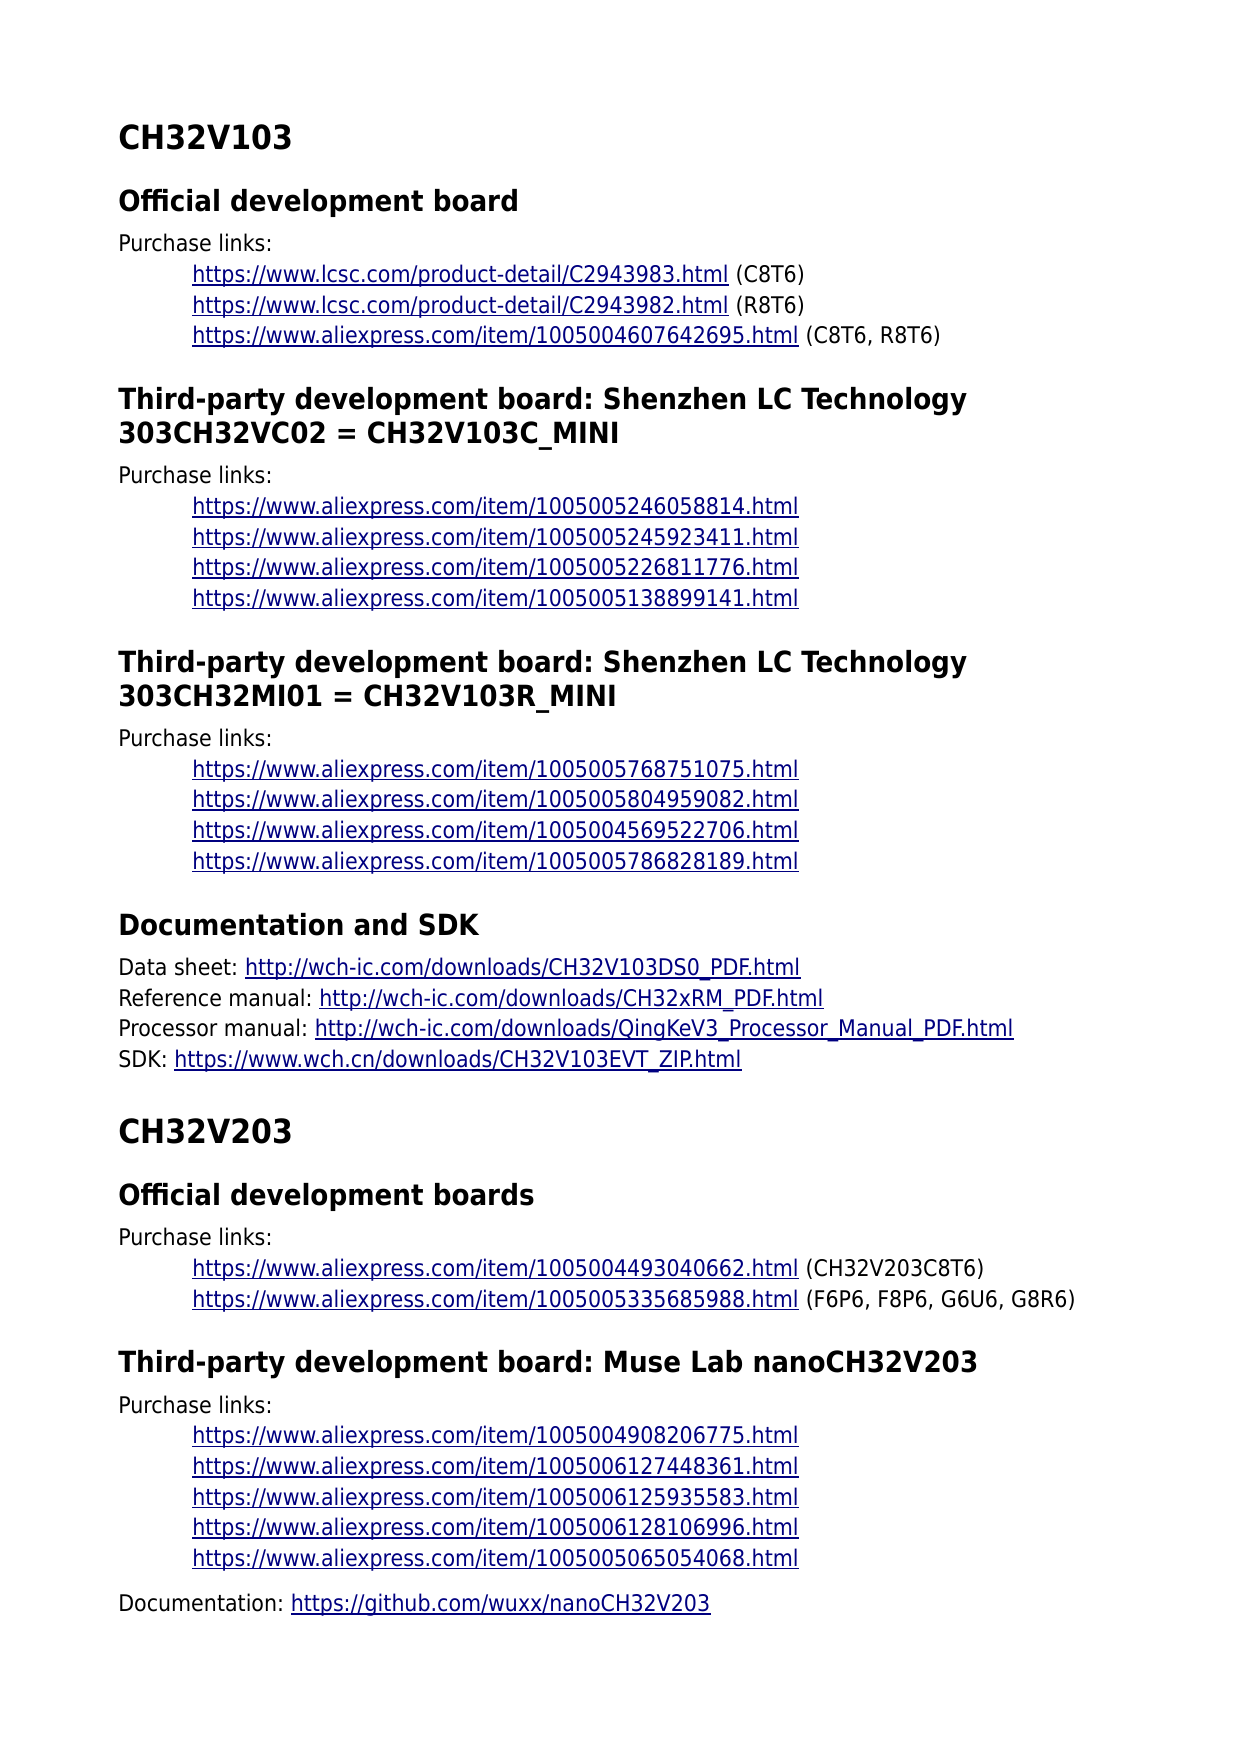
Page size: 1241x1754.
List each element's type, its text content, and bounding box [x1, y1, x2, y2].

text Purchase links: [118, 1224, 1122, 1251]
text https://www.lcsc.com/product-detail/C2943982.html (R8T6) [192, 292, 1122, 318]
text Data sheet: http://wch-ic.com/downloads/CH32V103DS0_PDF.html [118, 954, 1122, 981]
subtitle CH32V103 [118, 118, 1122, 157]
text https://www.aliexpress.com/item/1005004607642695.html (C8T6, R8T6) [192, 322, 1122, 349]
text https://www.aliexpress.com/item/1005005246058814.html [192, 493, 1122, 520]
text https://www.aliexpress.com/item/1005005138899141.html [192, 585, 1122, 612]
subtitle Documentation and SDK [118, 908, 1122, 942]
text https://www.aliexpress.com/item/1005006127448361.html [192, 1453, 1122, 1480]
text Documentation: https://github.com/wuxx/nanoCH32V203 [118, 1590, 1122, 1617]
subtitle Third-party development board: Shenzhen LC Technology 303CH32VC02 = CH32V103C_MINI [118, 382, 1122, 450]
text Purchase links: [118, 231, 1122, 257]
subtitle Third-party development board: Muse Lab nanoCH32V203 [118, 1346, 1122, 1379]
text https://www.aliexpress.com/item/1005005786828189.html [192, 848, 1122, 874]
text https://www.aliexpress.com/item/1005004908206775.html [192, 1423, 1122, 1449]
text Reference manual: http://wch-ic.com/downloads/CH32xRM_PDF.html [118, 985, 1122, 1012]
text https://www.aliexpress.com/item/1005005226811776.html [192, 554, 1122, 581]
text https://www.lcsc.com/product-detail/C2943983.html (C8T6) [192, 261, 1122, 288]
text Purchase links: [118, 725, 1122, 752]
text https://www.aliexpress.com/item/1005004569522706.html [192, 817, 1122, 844]
text https://www.aliexpress.com/item/1005006125935583.html [192, 1484, 1122, 1511]
subtitle CH32V203 [118, 1112, 1122, 1151]
text Purchase links: [118, 463, 1122, 489]
text Processor manual: http://wch-ic.com/downloads/QingKeV3_Processor_Manual_PDF.html [118, 1016, 1122, 1042]
text https://www.aliexpress.com/item/1005005245923411.html [192, 524, 1122, 551]
subtitle Official development boards [118, 1178, 1122, 1212]
subtitle Official development board [118, 184, 1122, 218]
text Purchase links: [118, 1392, 1122, 1419]
text https://www.aliexpress.com/item/1005005065054068.html [192, 1545, 1122, 1572]
text https://www.aliexpress.com/item/1005005335685988.html (F6P6, F8P6, G6U6, G8R6) [192, 1286, 1122, 1312]
text https://www.aliexpress.com/item/1005004493040662.html (CH32V203C8T6) [192, 1255, 1122, 1282]
subtitle Third-party development board: Shenzhen LC Technology 303CH32MI01 = CH32V103R_MINI [118, 645, 1122, 713]
text https://www.aliexpress.com/item/1005005804959082.html [192, 787, 1122, 813]
text https://www.aliexpress.com/item/1005005768751075.html [192, 756, 1122, 783]
text SDK: https://www.wch.cn/downloads/CH32V103EVT_ZIP.html [118, 1046, 1122, 1073]
text https://www.aliexpress.com/item/1005006128106996.html [192, 1514, 1122, 1541]
